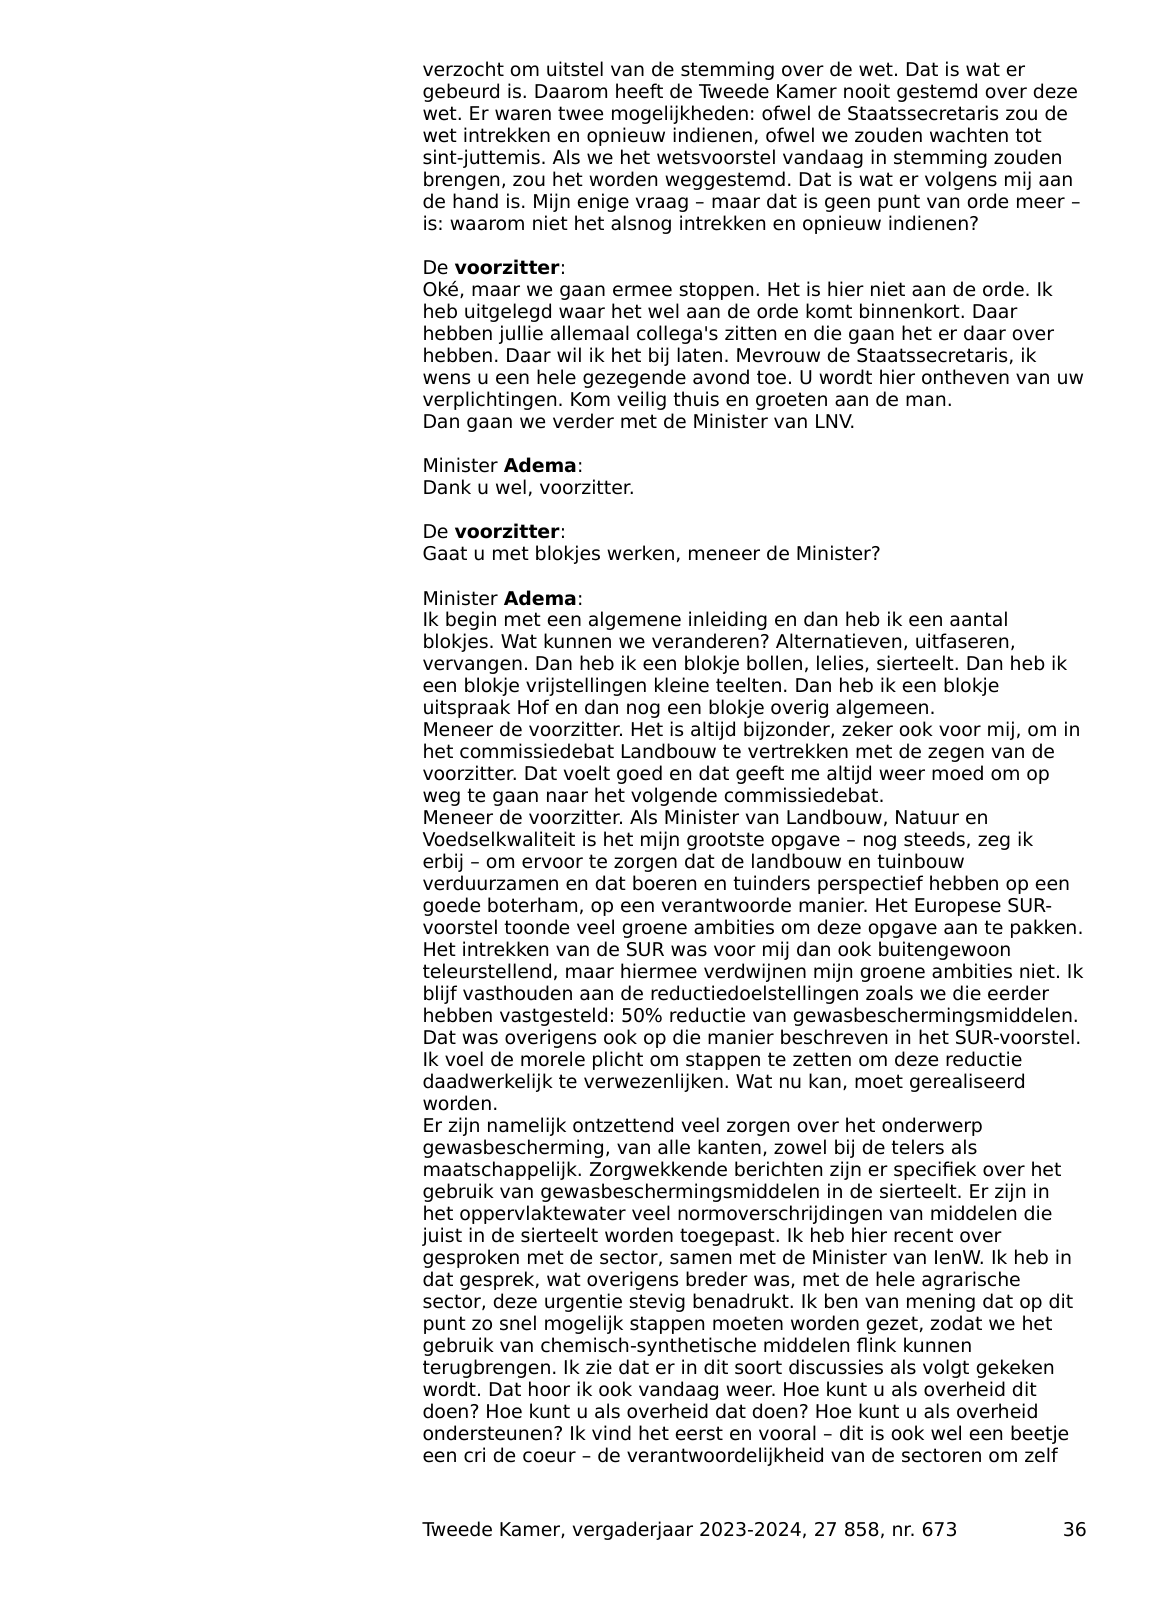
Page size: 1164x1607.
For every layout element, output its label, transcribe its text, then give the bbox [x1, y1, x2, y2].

text Gaat u met blokjes werken, meneer de Minister? [422, 543, 1087, 565]
text Dank u wel, voorzitter. [422, 477, 1087, 499]
text Ik begin met een algemene inleiding en dan heb ik een aantal blokjes. Wat kunnen we veranderen? Alternatieven, uitfaseren, vervangen. Dan heb ik een blokje bollen, lelies, sierteelt. Dan heb ik een blokje vrijstellingen kleine teelten. Dan heb ik een blokje uitspraak Hof en dan nog een blokje overig algemeen. [422, 609, 1087, 719]
text Oké, maar we gaan ermee stoppen. Het is hier niet aan de orde. Ik heb uitgelegd waar het wel aan de orde komt binnenkort. Daar hebben jullie allemaal collega's zitten en die gaan het er daar over hebben. Daar wil ik het bij laten. Mevrouw de Staatssecretaris, ik wens u een hele gezegende avond toe. U wordt hier ontheven van uw verplichtingen. Kom veilig thuis en groeten aan de man. [422, 279, 1087, 411]
text Dan gaan we verder met de Minister van LNV. [422, 411, 1087, 433]
text Meneer de voorzitter. Als Minister van Landbouw, Natuur en Voedselkwaliteit is het mijn grootste opgave – nog steeds, zeg ik erbij – om ervoor te zorgen dat de landbouw en tuinbouw verduurzamen en dat boeren en tuinders perspectief hebben op een goede boterham, op een verantwoorde manier. Het Europese SUR-voorstel toonde veel groene ambities om deze opgave aan te pakken. Het intrekken van de SUR was voor mij dan ook buitengewoon teleurstellend, maar hiermee verdwijnen mijn groene ambities niet. Ik blijf vasthouden aan de reductiedoelstellingen zoals we die eerder hebben vastgesteld: 50% reductie van gewasbeschermingsmiddelen. Dat was overigens ook op die manier beschreven in het SUR-voorstel. Ik voel de morele plicht om stappen te zetten om deze reductie daadwerkelijk te verwezenlijken. Wat nu kan, moet gerealiseerd worden. [422, 807, 1087, 1115]
text Er zijn namelijk ontzettend veel zorgen over het onderwerp gewasbescherming, van alle kanten, zowel bij de telers als maatschappelijk. Zorgwekkende berichten zijn er specifiek over het gebruik van gewasbeschermingsmiddelen in de sierteelt. Er zijn in het oppervlaktewater veel normoverschrijdingen van middelen die juist in de sierteelt worden toegepast. Ik heb hier recent over gesproken met de sector, samen met de Minister van IenW. Ik heb in dat gesprek, wat overigens breder was, met de hele agrarische sector, deze urgentie stevig benadrukt. Ik ben van mening dat op dit punt zo snel mogelijk stappen moeten worden gezet, zodat we het gebruik van chemisch-synthetische middelen flink kunnen terugbrengen. Ik zie dat er in dit soort discussies als volgt gekeken wordt. Dat hoor ik ook vandaag weer. Hoe kunt u als overheid dit doen? Hoe kunt u als overheid dat doen? Hoe kunt u als overheid ondersteunen? Ik vind het eerst en vooral – dit is ook wel een beetje een cri de coeur – de verantwoordelijkheid van de sectoren om zelf [422, 1115, 1087, 1467]
text De voorzitter: [422, 257, 1087, 279]
text De voorzitter: [422, 521, 1087, 543]
text Minister Adema: [422, 455, 1087, 477]
text verzocht om uitstel van de stemming over de wet. Dat is wat er gebeurd is. Daarom heeft de Tweede Kamer nooit gestemd over deze wet. Er waren twee mogelijkheden: ofwel de Staatssecretaris zou de wet intrekken en opnieuw indienen, ofwel we zouden wachten tot sint-juttemis. Als we het wetsvoorstel vandaag in stemming zouden brengen, zou het worden weggestemd. Dat is wat er volgens mij aan de hand is. Mijn enige vraag – maar dat is geen punt van orde meer – is: waarom niet het alsnog intrekken en opnieuw indienen? [422, 59, 1087, 235]
text Minister Adema: [422, 587, 1087, 609]
text Meneer de voorzitter. Het is altijd bijzonder, zeker ook voor mij, om in het commissiedebat Landbouw te vertrekken met de zegen van de voorzitter. Dat voelt goed en dat geeft me altijd weer moed om op weg te gaan naar het volgende commissiedebat. [422, 719, 1087, 807]
